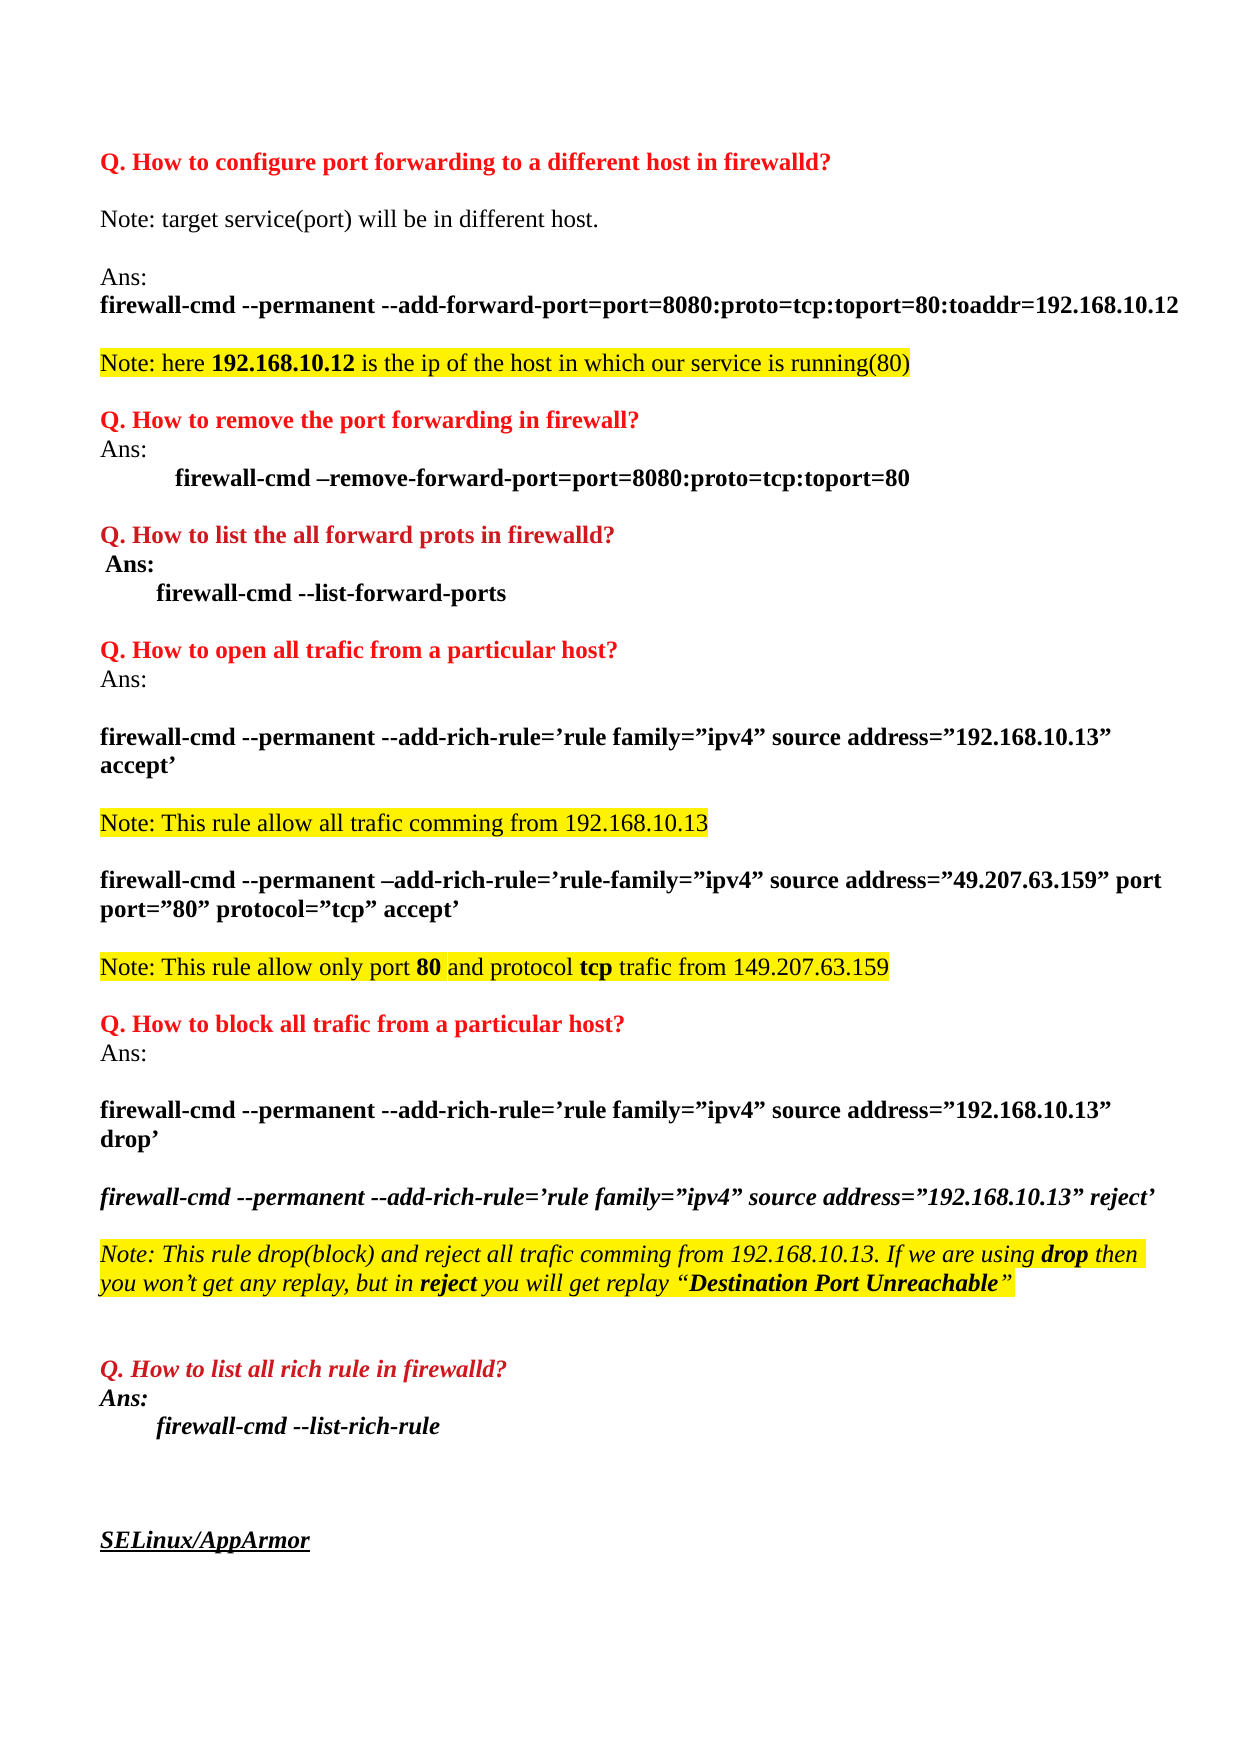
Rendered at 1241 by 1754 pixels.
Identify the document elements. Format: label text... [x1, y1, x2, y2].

text firewall-cmd --list-rich-rule [100, 1411, 1175, 1440]
text Q. How to remove the port forwarding in firewall? [100, 406, 1175, 434]
text Note: This rule allow all trafic comming from 192.168.10.13 [100, 808, 1175, 837]
text firewall-cmd --list-forward-ports [100, 578, 1175, 607]
text Q. How to open all trafic from a particular host? [100, 636, 1175, 664]
text firewall-cmd --permanent --add-rich-rule=’rule family=”ipv4” source address=”192.168.10.13” accept’ [100, 722, 1175, 779]
text Note: target service(port) will be in different host. [100, 204, 1175, 233]
text Q. How to list the all forward prots in firewalld? [100, 521, 1175, 549]
text Ans: [100, 1038, 1175, 1067]
text Ans: [100, 434, 1175, 463]
text Note: This rule allow only port 80 and protocol tcp trafic from 149.207.63.159 [100, 952, 1175, 981]
text firewall-cmd –remove-forward-port=port=8080:proto=tcp:toport=80 [100, 463, 1175, 492]
text SELinux/AppArmor [100, 1525, 1175, 1554]
text Q. How to list all rich rule in firewalld? [100, 1354, 1175, 1383]
text firewall-cmd --permanent --add-rich-rule=’rule family=”ipv4” source address=”192.168.10.13” drop’ [100, 1096, 1175, 1153]
text Note: here 192.168.10.12 is the ip of the host in which our service is running(80) [100, 348, 1175, 377]
text firewall-cmd --permanent –add-rich-rule=’rule-family=”ipv4” source address=”49.207.63.159” port port=”80” protocol=”tcp” accept’ [100, 866, 1175, 923]
text Ans: [100, 262, 1175, 291]
text Note: This rule drop(block) and reject all trafic comming from 192.168.10.13. If we are using drop then you won’t get any replay, but in reject you will get replay “Destination Port Unreachable” [100, 1239, 1175, 1297]
text firewall-cmd --permanent --add-forward-port=port=8080:proto=tcp:toport=80:toaddr=192.168.10.12 [100, 291, 1222, 319]
text Q. How to configure port forwarding to a different host in firewalld? [100, 147, 1175, 176]
text Q. How to block all trafic from a particular host? [100, 1009, 1175, 1038]
text Ans: [100, 664, 1175, 693]
text firewall-cmd --permanent --add-rich-rule=’rule family=”ipv4” source address=”192.168.10.13” reject’ [100, 1182, 1175, 1211]
text Ans: [100, 549, 1175, 578]
text Ans: [100, 1383, 1175, 1411]
